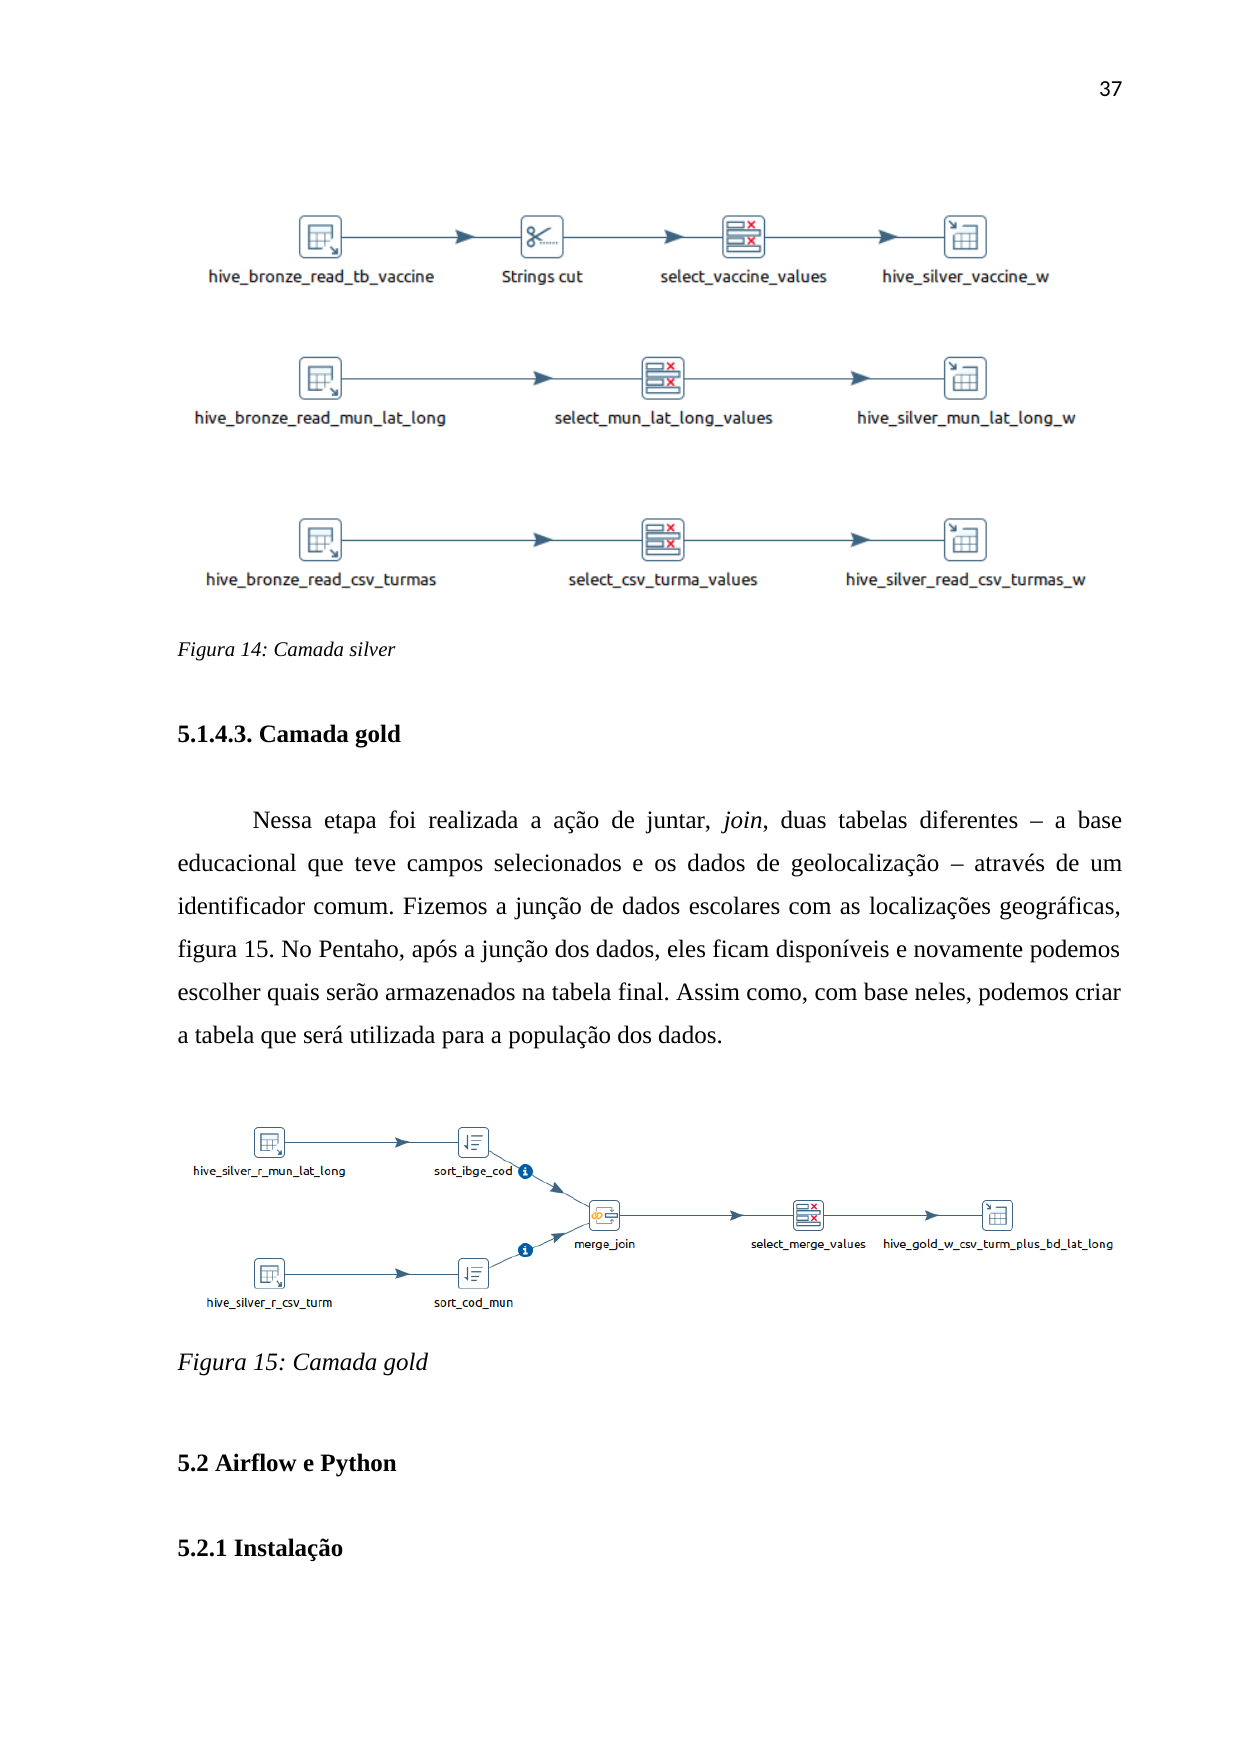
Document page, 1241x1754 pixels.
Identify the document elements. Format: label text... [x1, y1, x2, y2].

subtitle 5.1.4.3. Camada gold [177, 719, 1122, 747]
subtitle 5.2.1 Instalação [177, 1533, 1122, 1562]
subtitle 5.2 Airflow e Python [177, 1448, 1122, 1476]
text Figura 14: Camada silver [177, 622, 1122, 661]
text Nessa etapa foi realizada a ação de juntar, join, duas tabelas diferentes – a base educacional que teve campos selecionados e os dados de geolocalização – através de um identificador comum. Fizemos a junção de dados escolares com as localizações geográficas, figura 15. No Pentaho, após a junção dos dados, eles ficam disponíveis e novamente podemos escolher quais serão armazenados na tabela final. Assim como, com base neles, podemos criar a tabela que será utilizada para a população dos dados. [177, 805, 1122, 1049]
picture [177, 1119, 1123, 1331]
picture [177, 189, 1123, 622]
text Figura 15: Camada gold [177, 1331, 1122, 1376]
